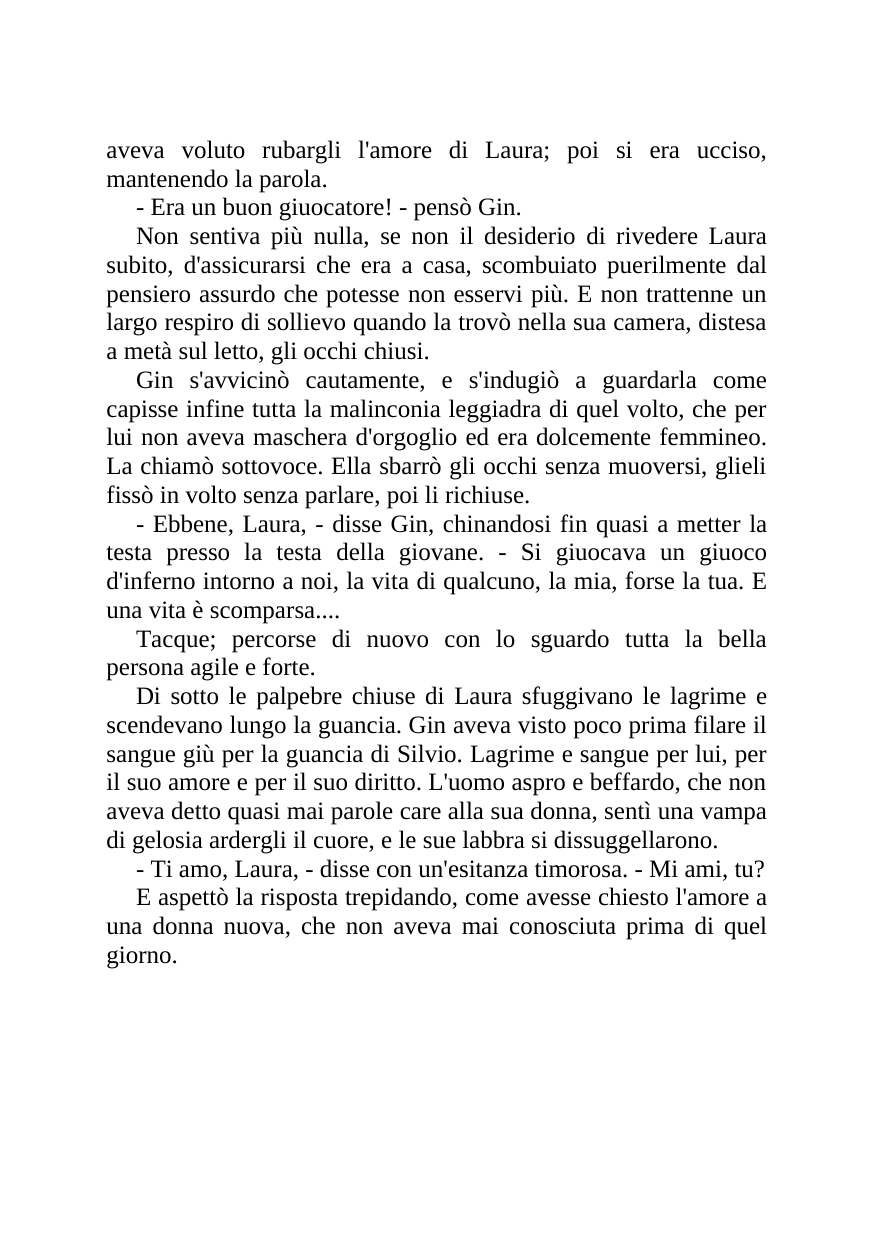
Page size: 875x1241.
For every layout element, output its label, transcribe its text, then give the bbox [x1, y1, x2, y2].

text - Ebbene, Laura, - disse Gin, chinandosi fin quasi a metter la testa presso la testa della giovane. - Si giuocava un giuoco d'inferno intorno a noi, la vita di qualcuno, la mia, forse la tua. E una vita è scomparsa.... [106, 509, 768, 624]
text - Ti amo, Laura, - disse con un'esitanza timorosa. - Mi ami, tu? [106, 854, 768, 882]
text Tacque; percorse di nuovo con lo sguardo tutta la bella persona agile e forte. [106, 624, 768, 681]
text - Era un buon giuocatore! - pensò Gin. [106, 192, 768, 221]
text E aspettò la risposta trepidando, come avesse chiesto l'amore a una donna nuova, che non aveva mai conosciuta prima di quel giorno. [106, 882, 768, 969]
text Gin s'avvicinò cautamente, e s'indugiò a guardarla come capisse infine tutta la malinconia leggiadra di quel volto, che per lui non aveva maschera d'orgoglio ed era dolcemente femmineo. La chiamò sottovoce. Ella sbarrò gli occhi senza muoversi, glieli fissò in volto senza parlare, poi li richiuse. [106, 365, 768, 509]
text Non sentiva più nulla, se non il desiderio di rivedere Laura subito, d'assicurarsi che era a casa, scombuiato puerilmente dal pensiero assurdo che potesse non esservi più. E non trattenne un largo respiro di sollievo quando la trovò nella sua camera, distesa a metà sul letto, gli occhi chiusi. [106, 221, 768, 365]
text Di sotto le palpebre chiuse di Laura sfuggivano le lagrime e scendevano lungo la guancia. Gin aveva visto poco prima filare il sangue giù per la guancia di Silvio. Lagrime e sangue per lui, per il suo amore e per il suo diritto. L'uomo aspro e beffardo, che non aveva detto quasi mai parole care alla sua donna, sentì una vampa di gelosia ardergli il cuore, e le sue labbra si dissuggellarono. [106, 681, 768, 854]
text aveva voluto rubargli l'amore di Laura; poi si era ucciso, mantenendo la parola. [106, 135, 768, 192]
